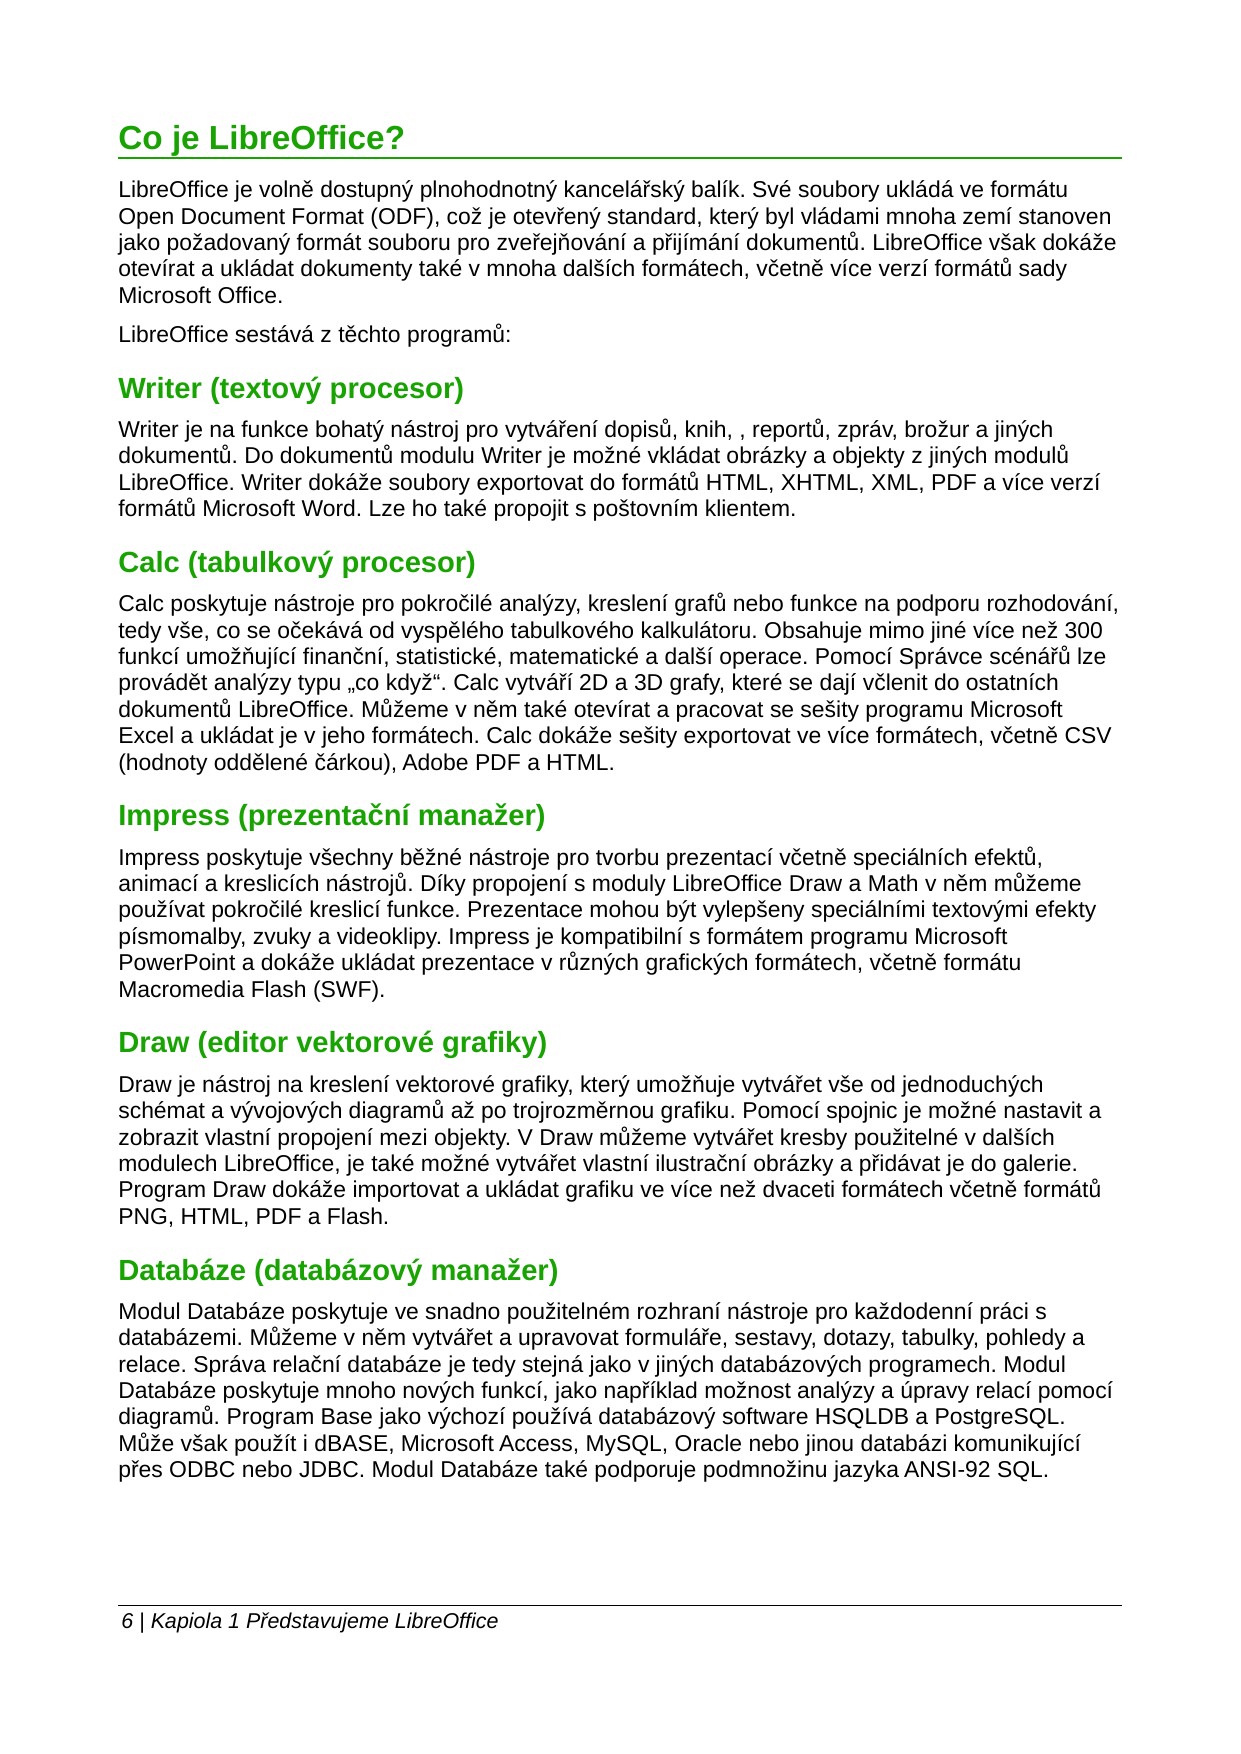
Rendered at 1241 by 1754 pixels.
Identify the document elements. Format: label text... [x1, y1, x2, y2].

text LibreOffice sestává z těchto programů: [118, 321, 1122, 347]
text Modul Databáze poskytuje ve snadno použitelném rozhraní nástroje pro každodenní práci s databázemi. Můžeme v něm vytvářet a upravovat formuláře, sestavy, dotazy, tabulky, pohledy a relace. Správa relační databáze je tedy stejná jako v jiných databázových programech. Modul Databáze poskytuje mnoho nových funkcí, jako například možnost analýzy a úpravy relací pomocí diagramů. Program Base jako výchozí používá databázový software HSQLDB a PostgreSQL. Může však použít i dBASE, Microsoft Access, MySQL, Oracle nebo jinou databázi komunikující přes ODBC nebo JDBC. Modul Databáze také podporuje podmnožinu jazyka ANSI-92 SQL. [118, 1298, 1122, 1482]
subtitle Calc (tabulkový procesor) [118, 545, 1122, 578]
text Calc poskytuje nástroje pro pokročilé analýzy, kreslení grafů nebo funkce na podporu rozhodování, tedy vše, co se očekává od vyspělého tabulkového kalkulátoru. Obsahuje mimo jiné více než 300 funkcí umožňující finanční, statistické, matematické a další operace. Pomocí Správce scénářů lze provádět analýzy typu „co když“. Calc vytváří 2D a 3D grafy, které se dají včlenit do ostatních dokumentů LibreOffice. Můžeme v něm také otevírat a pracovat se sešity programu Microsoft Excel a ukládat je v jeho formátech. Calc dokáže sešity exportovat ve více formátech, včetně CSV (hodnoty oddělené čárkou), Adobe PDF a HTML. [118, 590, 1122, 775]
text Impress poskytuje všechny běžné nástroje pro tvorbu prezentací včetně speciálních efektů, animací a kreslicích nástrojů. Díky propojení s moduly LibreOffice Draw a Math v něm můžeme používat pokročilé kreslicí funkce. Prezentace mohou být vylepšeny speciálními textovými efekty písmomalby, zvuky a videoklipy. Impress je kompatibilní s formátem programu Microsoft PowerPoint a dokáže ukládat prezentace v různých grafických formátech, včetně formátu Macromedia Flash (SWF). [118, 844, 1122, 1002]
subtitle Draw (editor vektorové grafiky) [118, 1026, 1122, 1059]
text LibreOffice je volně dostupný plnohodnotný kancelářský balík. Své soubory ukládá ve formátu Open Document Format (ODF), což je otevřený standard, který byl vládami mnoha zemí stanoven jako požadovaný formát souboru pro zveřejňování a přijímání dokumentů. LibreOffice však dokáže otevírat a ukládat dokumenty také v mnoha dalších formátech, včetně více verzí formátů sady Microsoft Office. [118, 176, 1122, 308]
subtitle Co je LibreOffice? [118, 118, 1122, 157]
subtitle Databáze (databázový manažer) [118, 1253, 1122, 1286]
text Writer je na funkce bohatý nástroj pro vytváření dopisů, knih, , reportů, zpráv, brožur a jiných dokumentů. Do dokumentů modulu Writer je možné vkládat obrázky a objekty z jiných modulů LibreOffice. Writer dokáže soubory exportovat do formátů HTML, XHTML, XML, PDF a více verzí formátů Microsoft Word. Lze ho také propojit s poštovním klientem. [118, 416, 1122, 521]
text Draw je nástroj na kreslení vektorové grafiky, který umožňuje vytvářet vše od jednoduchých schémat a vývojových diagramů až po trojrozměrnou grafiku. Pomocí spojnic je možné nastavit a zobrazit vlastní propojení mezi objekty. V Draw můžeme vytvářet kresby použitelné v dalších modulech LibreOffice, je také možné vytvářet vlastní ilustrační obrázky a přidávat je do galerie. Program Draw dokáže importovat a ukládat grafiku ve více než dvaceti formátech včetně formátů PNG, HTML, PDF a Flash. [118, 1071, 1122, 1229]
subtitle Writer (textový procesor) [118, 371, 1122, 404]
subtitle Impress (prezentační manažer) [118, 798, 1122, 832]
